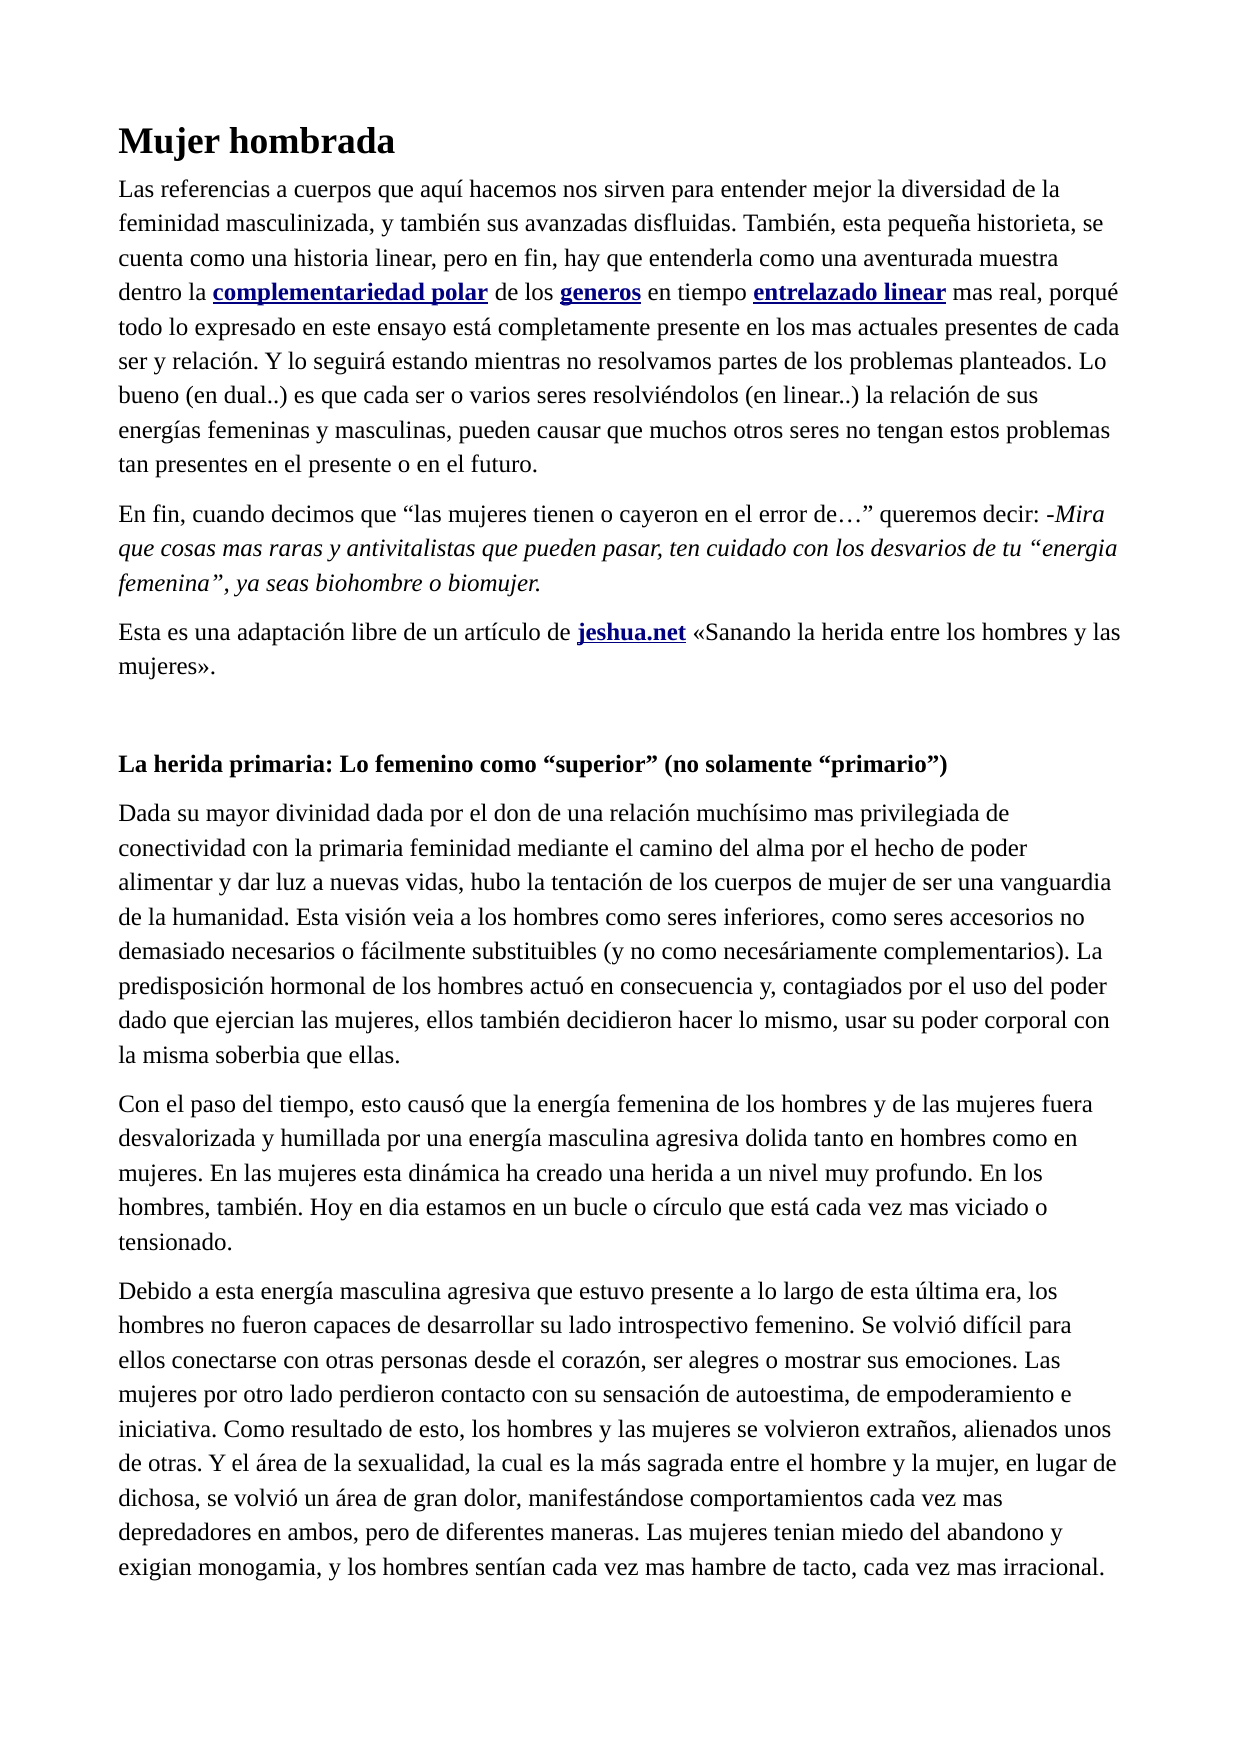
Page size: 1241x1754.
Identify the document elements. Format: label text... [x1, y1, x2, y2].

text En fin, cuando decimos que “las mujeres tienen o cayeron en el error de…” queremos decir: -Mira que cosas mas raras y antivitalistas que pueden pasar, ten cuidado con los desvarios de tu “energia femenina”, ya seas biohombre o biomujer. [118, 499, 1122, 596]
text Con el paso del tiempo, esto causó que la energía femenina de los hombres y de las mujeres fuera desvalorizada y humillada por una energía masculina agresiva dolida tanto en hombres como en mujeres. En las mujeres esta dinámica ha creado una herida a un nivel muy profundo. En los hombres, también. Hoy en dia estamos en un bucle o círculo que está cada vez mas viciado o tensionado. [118, 1089, 1122, 1255]
text Debido a esta energía masculina agresiva que estuvo presente a lo largo de esta última era, los hombres no fueron capaces de desarrollar su lado introspectivo femenino. Se volvió difícil para ellos conectarse con otras personas desde el corazón, ser alegres o mostrar sus emociones. Las mujeres por otro lado perdieron contacto con su sensación de autoestima, de empoderamiento e iniciativa. Como resultado de esto, los hombres y las mujeres se volvieron extraños, alienados unos de otras. Y el área de la sexualidad, la cual es la más sagrada entre el hombre y la mujer, en lugar de dichosa, se volvió un área de gran dolor, manifestándose comportamientos cada vez mas depredadores en ambos, pero de diferentes maneras. Las mujeres tenian miedo del abandono y exigian monogamia, y los hombres sentían cada vez mas hambre de tacto, cada vez mas irracional. [118, 1276, 1122, 1580]
text Esta es una adaptación libre de un artículo de jeshua.net «Sanando la herida entre los hombres y las mujeres». [118, 617, 1122, 680]
subtitle Mujer hombrada [118, 118, 1122, 161]
text Dada su mayor divinidad dada por el don de una relación muchísimo mas privilegiada de conectividad con la primaria feminidad mediante el camino del alma por el hecho de poder alimentar y dar luz a nuevas vidas, hubo la tentación de los cuerpos de mujer de ser una vanguardia de la humanidad. Esta visión veia a los hombres como seres inferiores, como seres accesorios no demasiado necesarios o fácilmente substituibles (y no como necesáriamente complementarios). La predisposición hormonal de los hombres actuó en consecuencia y, contagiados por el uso del poder dado que ejercian las mujeres, ellos también decidieron hacer lo mismo, usar su poder corporal con la misma soberbia que ellas. [118, 798, 1122, 1068]
text La herida primaria: Lo femenino como “superior” (no solamente “primario”) [118, 749, 1122, 778]
text Las referencias a cuerpos que aquí hacemos nos sirven para entender mejor la diversidad de la feminidad masculinizada, y también sus avanzadas disfluidas. También, esta pequeña historieta, se cuenta como una historia linear, pero en fin, hay que entenderla como una aventurada muestra dentro la complementariedad polar de los generos en tiempo entrelazado linear mas real, porqué todo lo expresado en este ensayo está completamente presente en los mas actuales presentes de cada ser y relación. Y lo seguirá estando mientras no resolvamos partes de los problemas planteados. Lo bueno (en dual..) es que cada ser o varios seres resolviéndolos (en linear..) la relación de sus energías femeninas y masculinas, pueden causar que muchos otros seres no tengan estos problemas tan presentes en el presente o en el futuro. [118, 174, 1122, 478]
